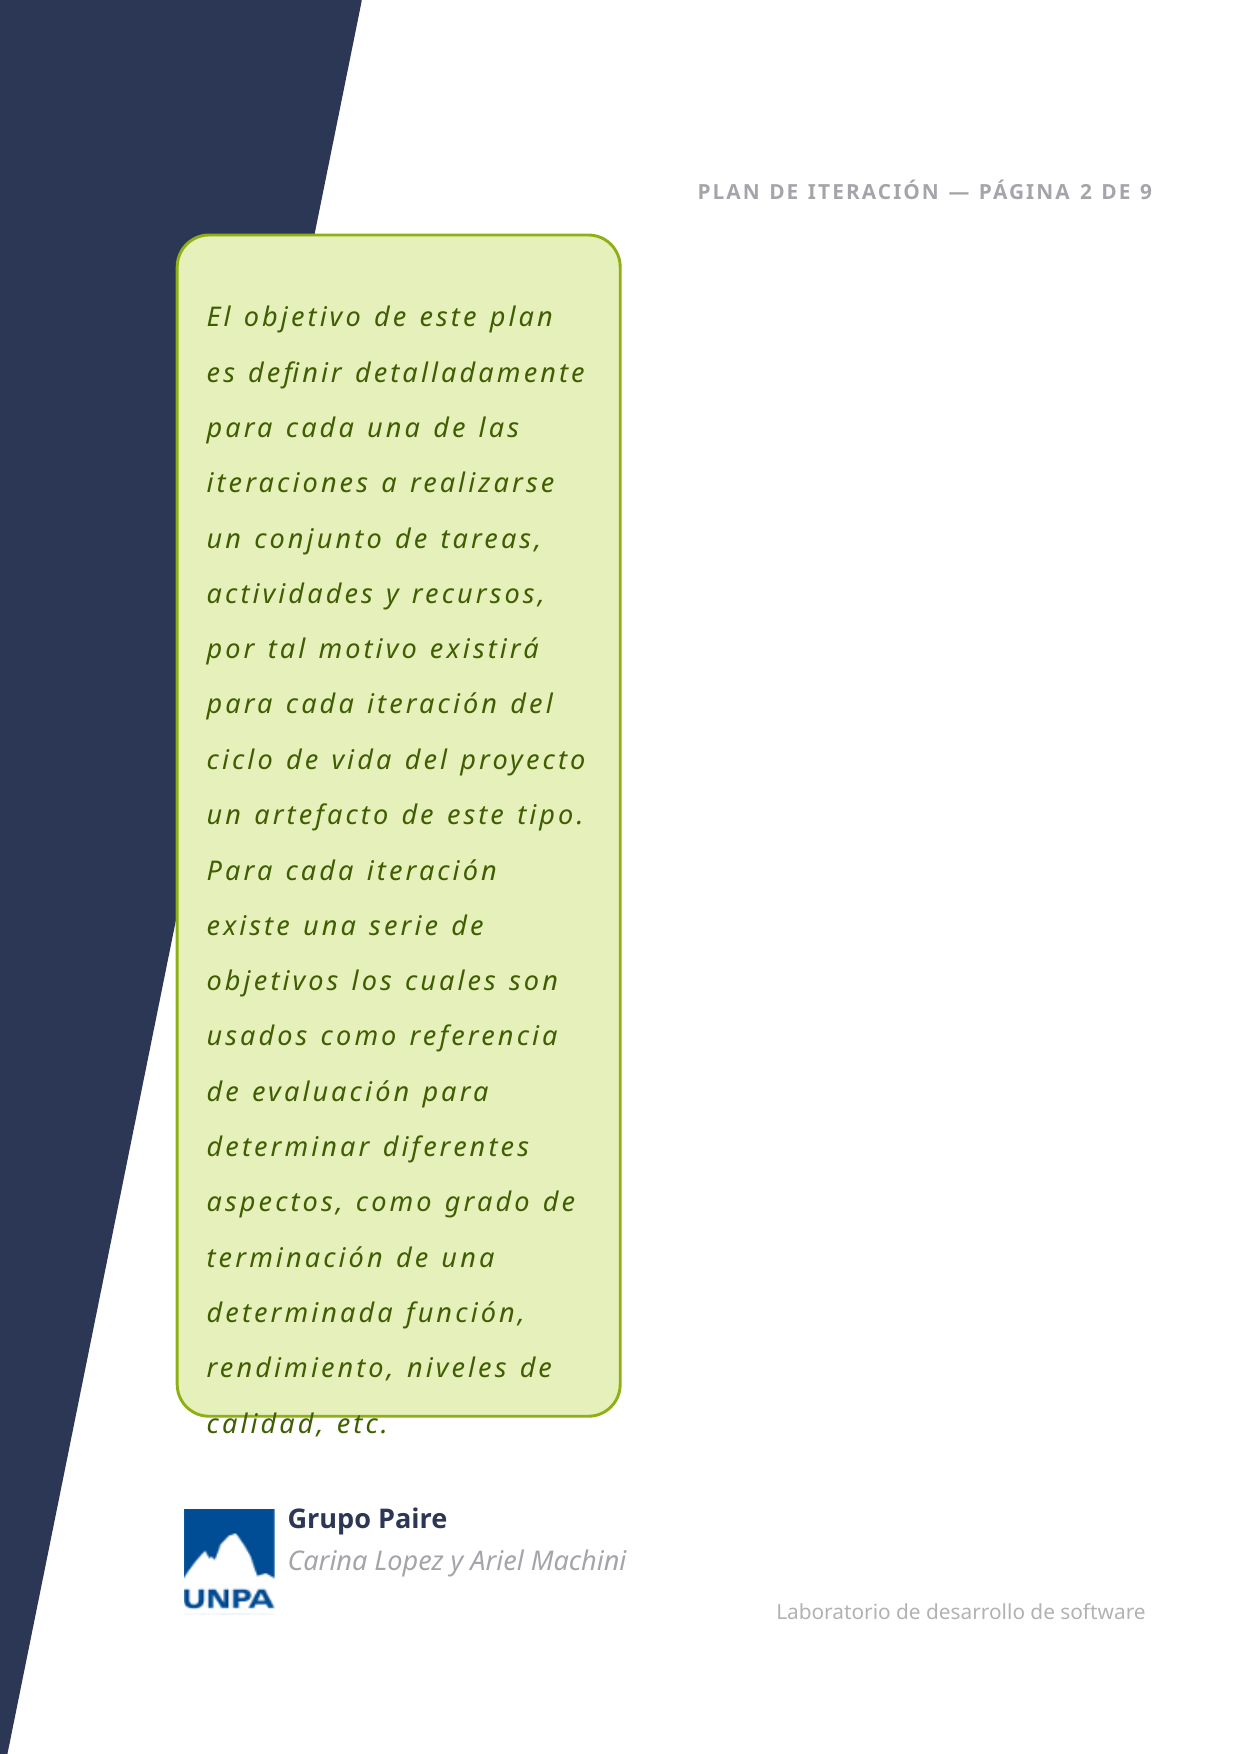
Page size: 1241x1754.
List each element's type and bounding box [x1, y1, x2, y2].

picture [184, 1509, 275, 1615]
